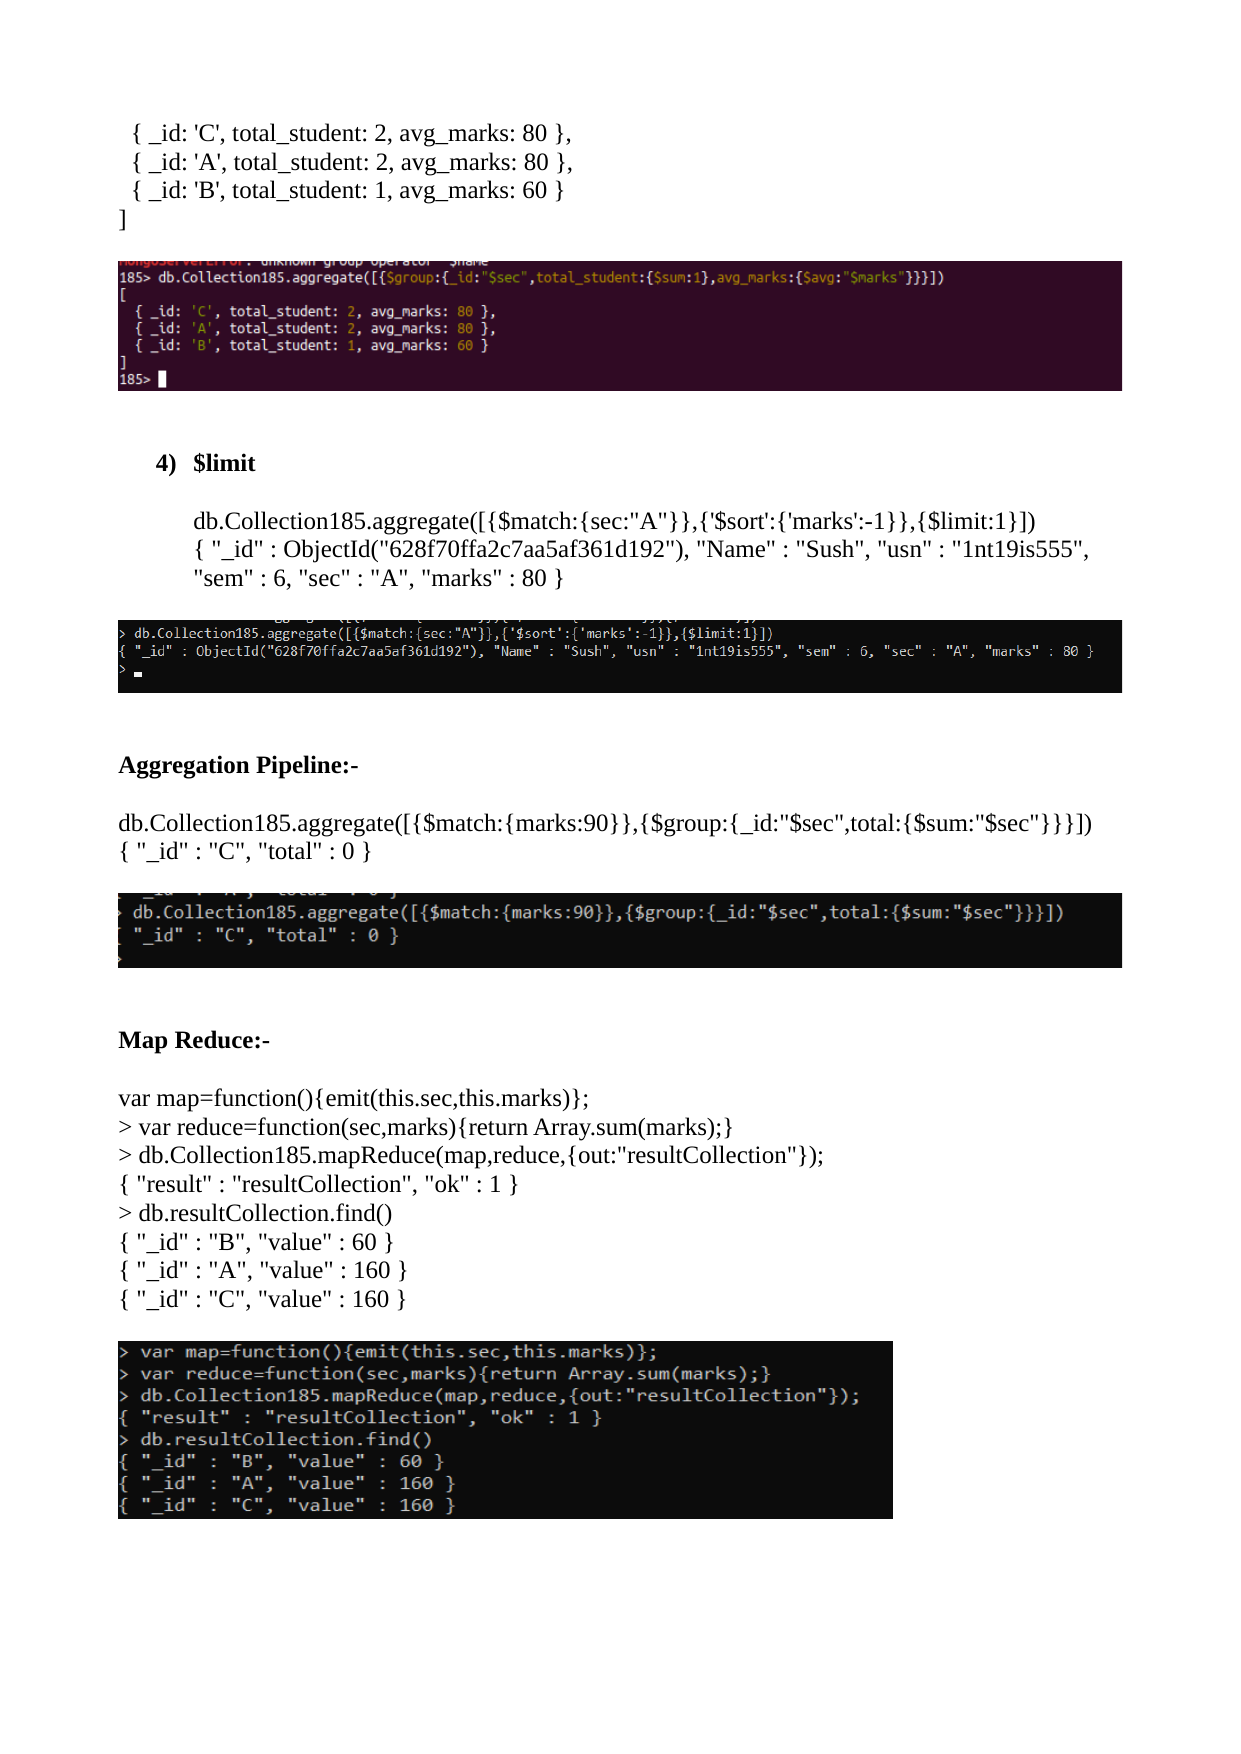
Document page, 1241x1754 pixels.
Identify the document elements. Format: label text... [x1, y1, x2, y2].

text { "_id" : ObjectId("628f70ffa2c7aa5af361d192"), "Name" : "Sush", "usn" : "1nt19is555", "sem" : 6, "sec" : "A", "marks" : 80 } [193, 534, 1122, 592]
text > var reduce=function(sec,marks){return Array.sum(marks);} [118, 1112, 1122, 1140]
text Aggregation Pipeline:- [118, 750, 1122, 779]
text { _id: 'C', total_student: 2, avg_marks: 80 }, [118, 118, 1122, 147]
text ] [118, 204, 1122, 233]
text db.Collection185.aggregate([{$match:{marks:90}},{$group:{_id:"$sec",total:{$sum:"$sec"}}}]) [118, 808, 1122, 836]
text var map=function(){emit(this.sec,this.marks)}; [118, 1083, 1122, 1112]
text { "result" : "resultCollection", "ok" : 1 } [118, 1169, 1122, 1198]
text { _id: 'B', total_student: 1, avg_marks: 60 } [118, 176, 1122, 204]
text Map Reduce:- [118, 1025, 1122, 1054]
text { "_id" : "C", "total" : 0 } [118, 836, 1122, 865]
list $limit [156, 448, 1122, 477]
text { "_id" : "A", "value" : 160 } [118, 1255, 1122, 1284]
text > db.resultCollection.find() [118, 1198, 1122, 1227]
text db.Collection185.aggregate([{$match:{sec:"A"}},{'$sort':{'marks':-1}},{$limit:1}]) [193, 506, 1122, 534]
text { "_id" : "C", "value" : 160 } [118, 1284, 1122, 1313]
text { "_id" : "B", "value" : 60 } [118, 1227, 1122, 1255]
text { _id: 'A', total_student: 2, avg_marks: 80 }, [118, 147, 1122, 176]
text > db.Collection185.mapReduce(map,reduce,{out:"resultCollection"}); [118, 1140, 1122, 1169]
